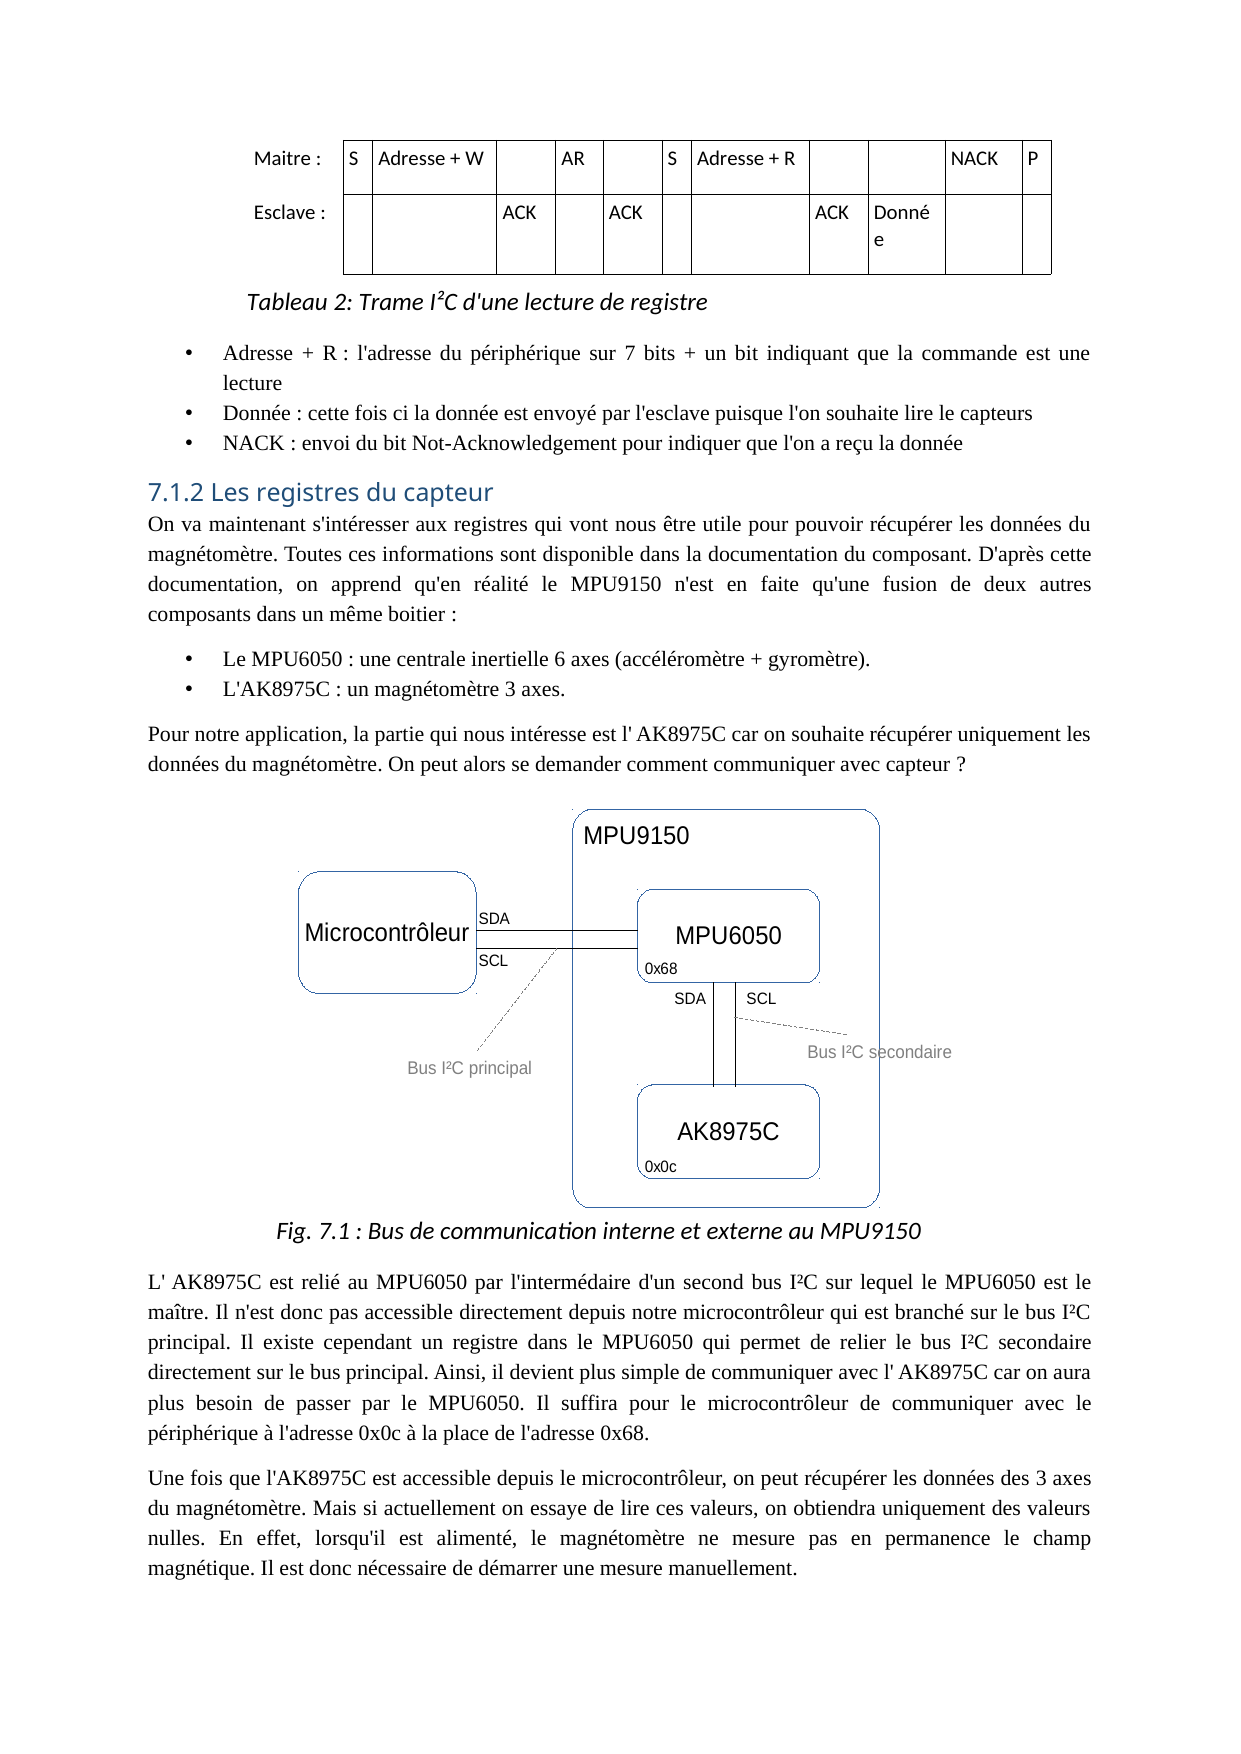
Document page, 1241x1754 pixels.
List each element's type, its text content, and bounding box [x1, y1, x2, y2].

table_header S [663, 141, 691, 193]
table_header [869, 141, 945, 193]
table_cell [373, 195, 496, 274]
list Adresse + R : l'adresse du périphérique sur 7 bits + un bit indiquant que la commande est une lecture [185, 148, 1093, 395]
list Donnée : cette fois ci la donnée est envoyé par l'esclave puisque l'on souhaite lire le capteurs [185, 400, 1093, 425]
table_header [810, 141, 868, 193]
text On va maintenant s'intéresser aux registres qui vont nous être utile pour pouvoir récupérer les données du magnétomètre. Toutes ces informations sont disponible dans la documentation du composant. D'après cette documentation, on apprend qu'en réalité le MPU9150 n'est en faite qu'une fusion de deux autres composants dans un même boitier : [148, 511, 1093, 627]
table_header Maitre : [248, 140, 343, 193]
table_header Adresse + W [373, 141, 496, 193]
list Le MPU6050 : une centrale inertielle 6 axes (accéléromètre + gyromètre). [185, 646, 1093, 671]
table_cell ACK [810, 195, 868, 274]
table_cell Donnée [869, 195, 945, 274]
table_cell [692, 195, 809, 274]
text Pour notre application, la partie qui nous intéresse est l' AK8975C car on souhaite récupérer uniquement les données du magnétomètre. On peut alors se demander comment communiquer avec capteur ? [148, 721, 1093, 777]
text L' AK8975C est relié au MPU6050 par l'intermédaire d'un second bus I²C sur lequel le MPU6050 est le maître. Il n'est donc pas accessible directement depuis notre microcontrôleur qui est branché sur le bus I²C principal. Il existe cependant un registre dans le MPU6050 qui permet de relier le bus I²C secondaire directement sur le bus principal. Ainsi, il devient plus simple de communiquer avec l' AK8975C car on aura plus besoin de passer par le MPU6050. Il suffira pour le microcontrôleur de communiquer avec le périphérique à l'adresse 0x0c à la place de l'adresse 0x68. [148, 796, 1093, 1445]
table_cell [1023, 195, 1051, 274]
text Une fois que l'AK8975C est accessible depuis le microcontrôleur, on peut récupérer les données des 3 axes du magnétomètre. Mais si actuellement on essaye de lire ces valeurs, on obtiendra uniquement des valeurs nulles. En effet, lorsqu'il est alimenté, le magnétomètre ne mesure pas en permanence le champ magnétique. Il est donc nécessaire de démarrer une mesure manuellement. [148, 1464, 1093, 1580]
subtitle Les registres du capteur [148, 475, 1093, 509]
table_header NACK [946, 141, 1022, 193]
table_cell [663, 195, 691, 274]
text Fig. 7.1 : Bus de communication interne et externe au MPU9150 [276, 814, 964, 1246]
table_cell [946, 195, 1022, 274]
table_header S [344, 141, 372, 193]
table_cell ACK [604, 195, 662, 274]
table_header [604, 141, 662, 193]
table_header Adresse + R [692, 141, 809, 193]
list Tableau 2: Trame I²C d'une lecture de registre [246, 286, 1053, 317]
table_header [497, 141, 555, 193]
list L'AK8975C : un magnétomètre 3 axes. [185, 676, 1093, 702]
table_header P [1023, 141, 1051, 193]
table_header AR [556, 141, 603, 193]
list NACK : envoi du bit Not-Acknowledgement pour indiquer que l'on a reçu la donnée [185, 430, 1093, 455]
table_cell ACK [497, 195, 555, 274]
table_cell [556, 195, 603, 274]
table_cell [344, 195, 372, 274]
table_cell Esclave : [248, 194, 343, 274]
